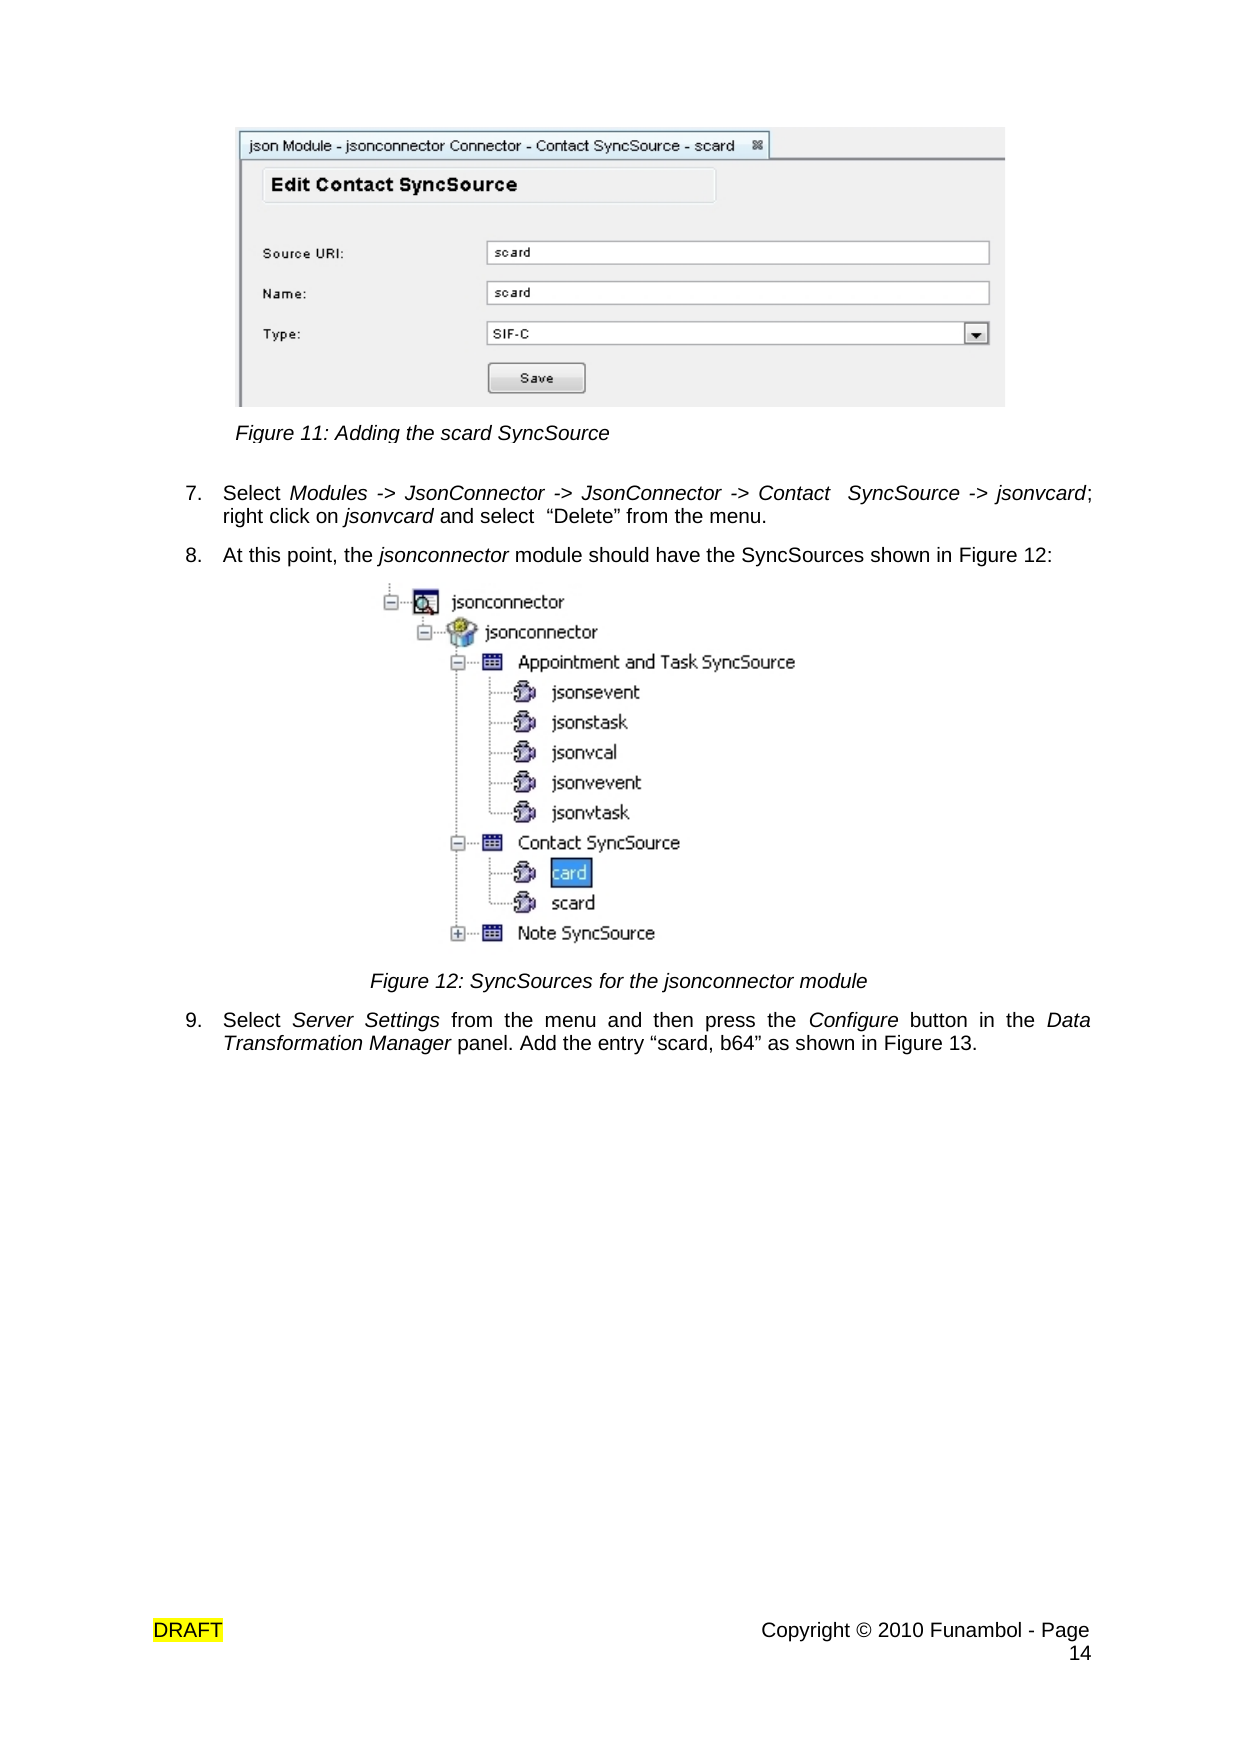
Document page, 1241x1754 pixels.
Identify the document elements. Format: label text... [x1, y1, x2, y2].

list Select Modules -> JsonConnector -> JsonConnector -> Contact SyncSource -> jsonvcard; right click on jsonvcard and select “Delete” from the menu. [185, 118, 1093, 528]
list Figure 12: SyncSources for the jsonconnector module [370, 594, 870, 993]
list Select Server Settings from the menu and then press the Configure button in the Data Transformation Manager panel. Add the entry “scard, b64” as shown in Figure 13. [185, 955, 1093, 1055]
list [218, 118, 1022, 451]
picture [369, 582, 810, 955]
picture [235, 127, 1005, 407]
list Figure 11: Adding the scard SyncSource [235, 407, 1005, 442]
list At this point, the jsonconnector module should have the SyncSources shown in Figure 12: [185, 543, 1093, 567]
